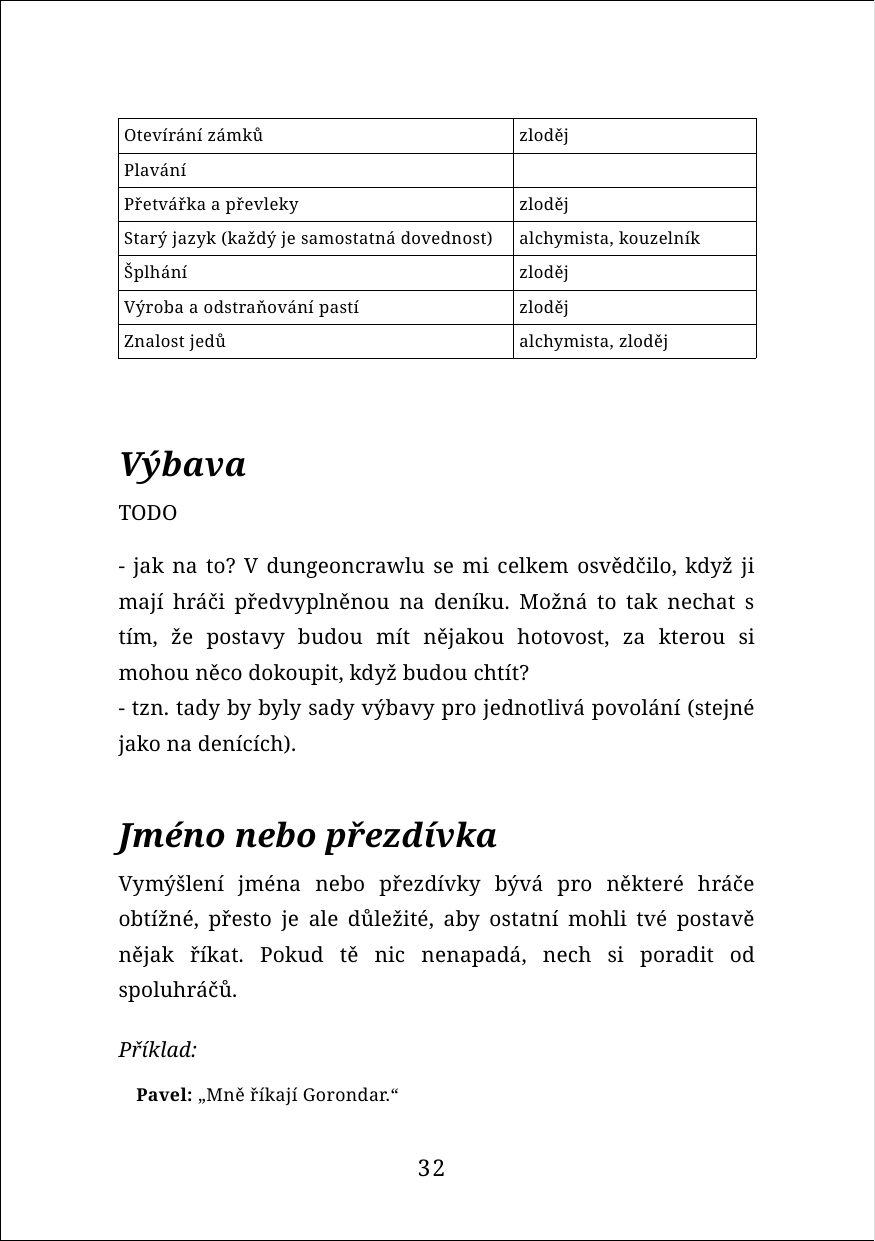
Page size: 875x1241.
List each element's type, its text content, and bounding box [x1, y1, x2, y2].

table_cell Přetvářka a převleky [119, 188, 513, 221]
table_cell [514, 154, 756, 187]
table_cell Znalost jedů [119, 325, 513, 358]
table_cell Výroba a odstraňování pastí [119, 291, 513, 324]
table_cell zloděj [514, 256, 756, 289]
text TODO [118, 498, 756, 527]
text Pavel: „Mně říkají Gorondar.“ [136, 1082, 756, 1106]
table_cell Plavání [119, 154, 513, 187]
table_cell zloděj [514, 119, 756, 152]
subtitle Výbava [118, 441, 756, 486]
text Vymýšlení jména nebo přezdívky bývá pro některé hráče obtížné, přesto je ale důležité, aby ostatní mohli tvé postavě nějak říkat. Pokud tě nic nenapadá, nech si poradit od spoluhráčů. [118, 869, 756, 1004]
text Příklad: [118, 1035, 756, 1063]
table_cell alchymista, zloděj [514, 325, 756, 358]
table_cell Šplhání [119, 256, 513, 289]
table_cell Otevírání zámků [119, 119, 513, 152]
table_cell zloděj [514, 291, 756, 324]
subtitle Jméno nebo přezdívka [118, 812, 756, 857]
text - jak na to? V dungeoncrawlu se mi celkem osvědčilo, když ji mají hráči předvyplněnou na deníku. Možná to tak nechat s tím, že postavy budou mít nějakou hotovost, za kterou si mohou něco dokoupit, když budou chtít? - tzn. tady by byly sady výbavy pro jednotlivá povolání (stejné jako na denících). [118, 551, 756, 757]
table_cell Starý jazyk (každý je samostatná dovednost) [119, 222, 513, 255]
table_cell alchymista, kouzelník [514, 222, 756, 255]
table_cell zloděj [514, 188, 756, 221]
